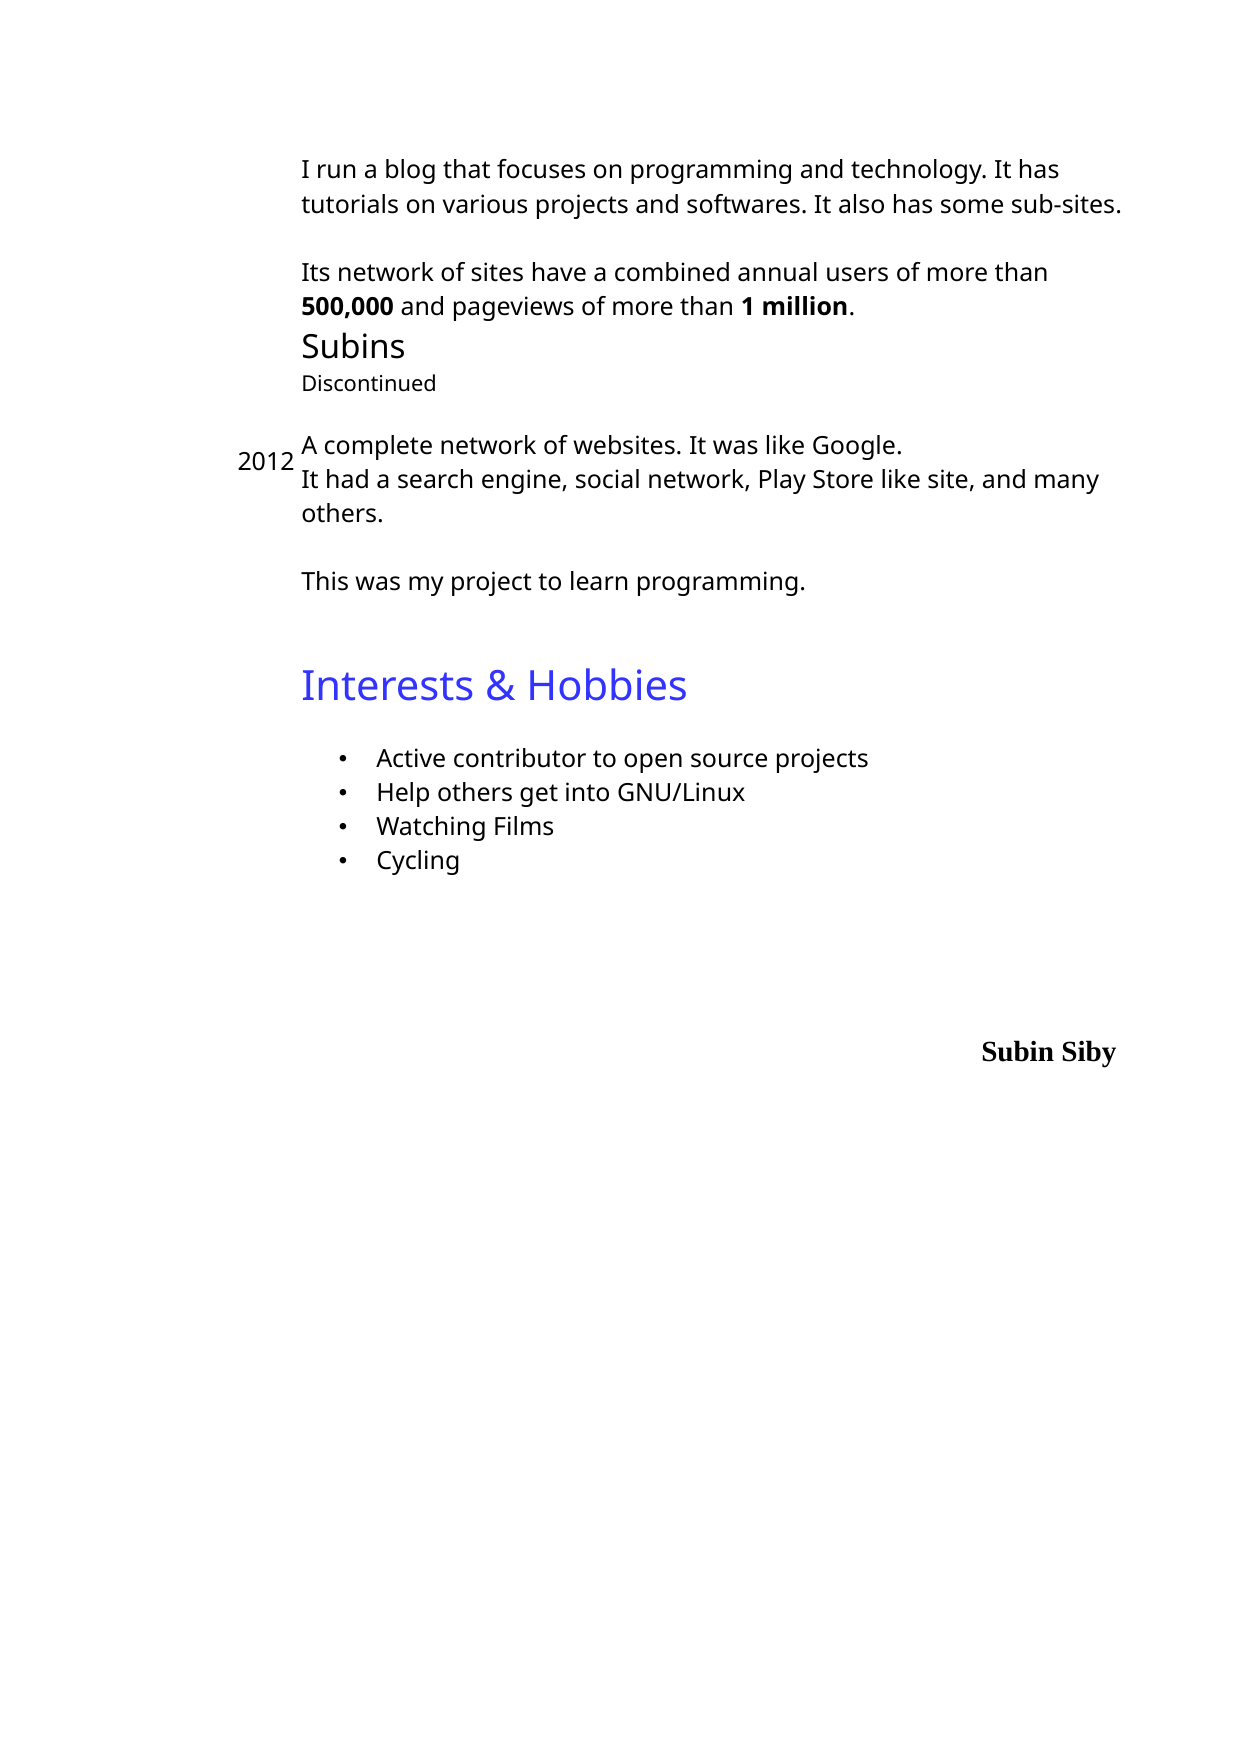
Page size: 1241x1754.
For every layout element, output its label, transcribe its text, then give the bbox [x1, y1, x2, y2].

table_header [118, 655, 301, 741]
table_header [118, 1029, 620, 1074]
table_cell [118, 118, 301, 322]
table_cell [301, 961, 1123, 1000]
table_cell Active contributor to open source projects Help others get into GNU/Linux Watching Films Cycling [301, 741, 1123, 911]
table_header Interests & Hobbies [301, 655, 1123, 741]
table_cell Subins Discontinued A complete network of websites. It was like Google. It had a search engine, social network, Play Store like site, and many others. This was my project to learn programming. [301, 323, 1123, 598]
table_cell I run a blog that focuses on programming and technology. It has tutorials on various projects and softwares. It also has some sub-sites. Its network of sites have a combined annual users of more than 500,000 and pageviews of more than 1 million. [301, 118, 1123, 322]
table_cell 2012 [118, 323, 301, 598]
table_cell [118, 961, 301, 1000]
table_cell [301, 911, 1123, 961]
table_header Subin Siby [620, 1029, 1122, 1074]
table_cell [118, 911, 301, 961]
table_cell [118, 741, 301, 911]
